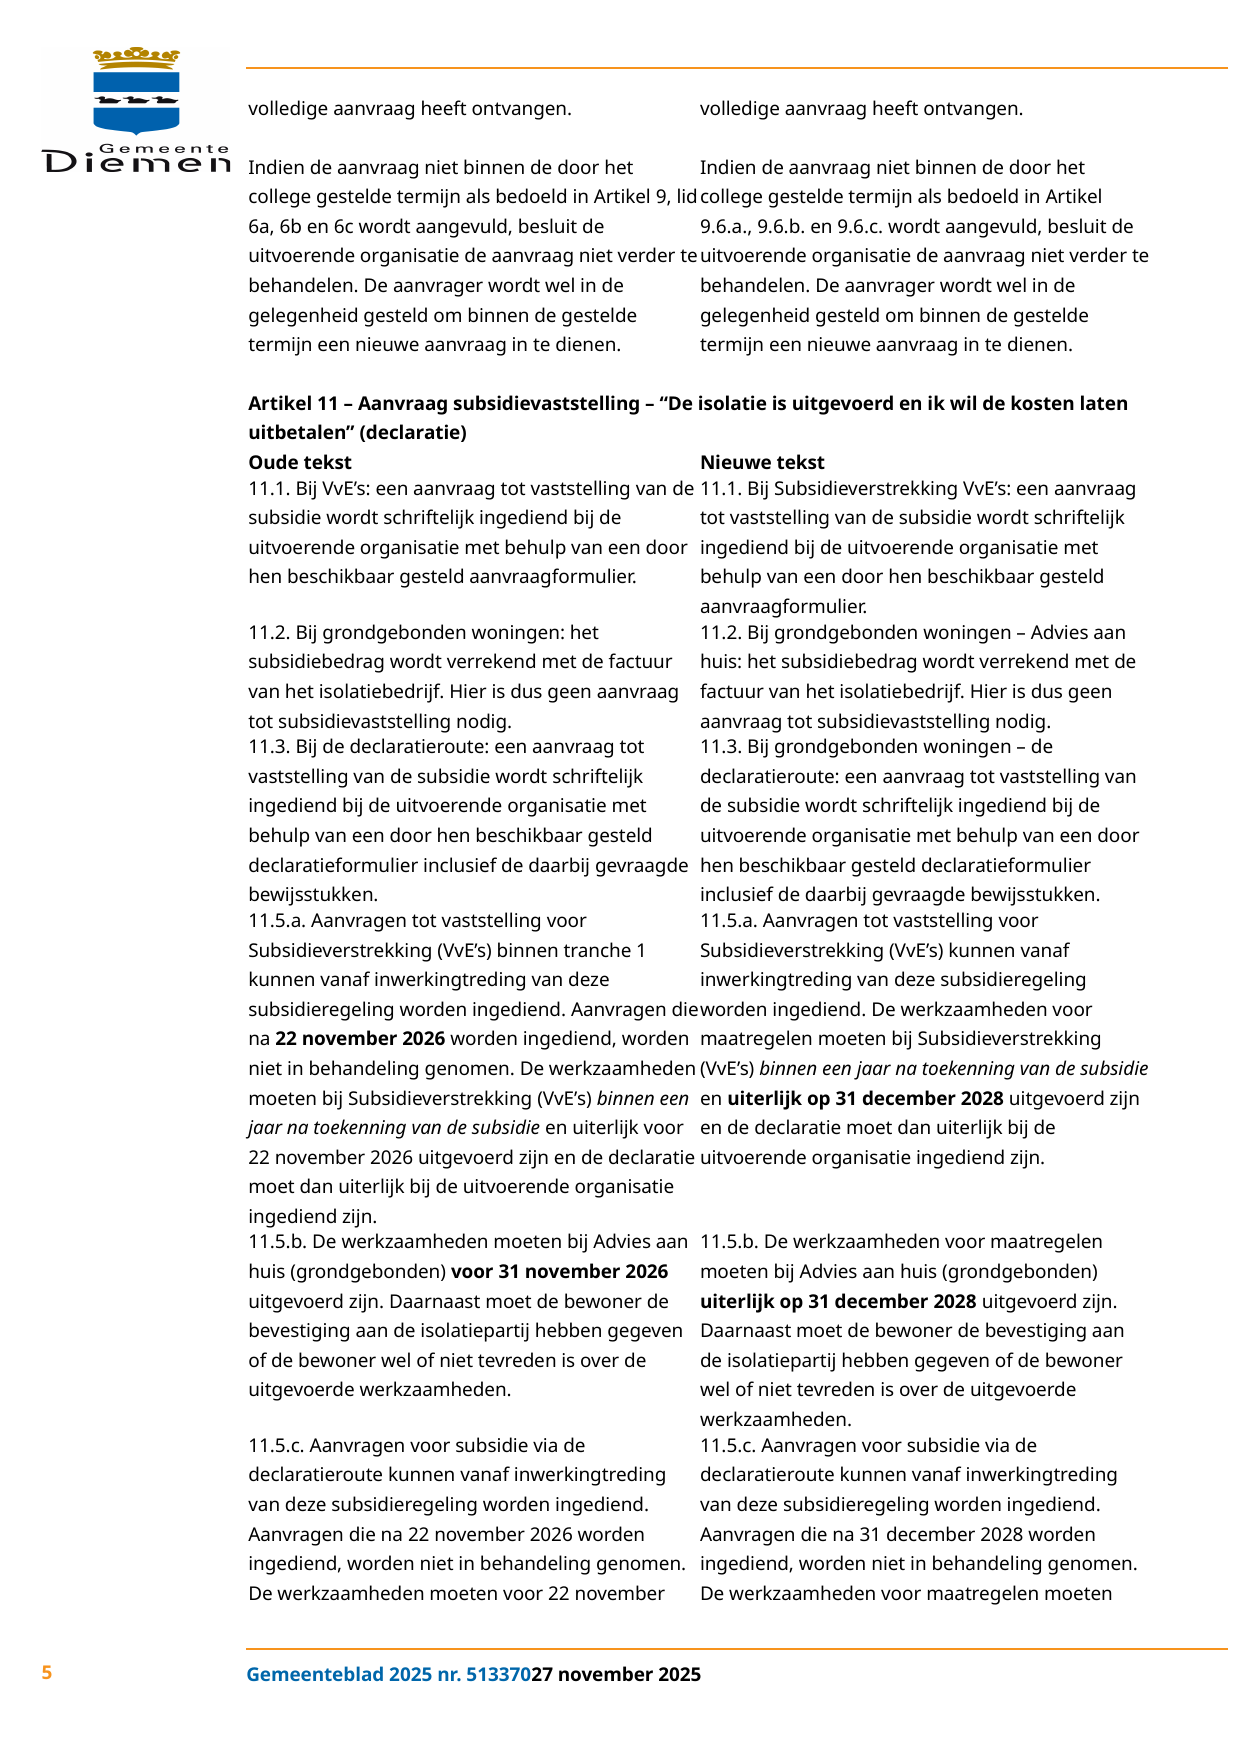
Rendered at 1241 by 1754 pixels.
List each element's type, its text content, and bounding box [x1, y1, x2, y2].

table_header Oude tekst [248, 449, 700, 475]
table_cell 11.1. Bij Subsidieverstrekking VvE’s: een aanvraag tot vaststelling van de subsidie wordt schriftelijk ingediend bij de uitvoerende organisatie met behulp van een door hen beschikbaar gesteld aanvraagformulier. [700, 475, 1152, 619]
text Artikel 11 – Aanvraag subsidievaststelling – “De isolatie is uitgevoerd en ik wil de kosten laten uitbetalen” (declaratie) [248, 390, 1152, 445]
table_cell 11.5.c. Aanvragen voor subsidie via de declaratieroute kunnen vanaf inwerkingtreding van deze subsidieregeling worden ingediend. Aanvragen die na 31 december 2028 worden ingediend, worden niet in behandeling genomen. De werkzaamheden voor maatregelen moeten [700, 1432, 1152, 1606]
table_cell 11.5.a. Aanvragen tot vaststelling voor Subsidieverstrekking (VvE’s) kunnen vanaf inwerkingtreding van deze subsidieregeling worden ingediend. De werkzaamheden voor maatregelen moeten bij Subsidieverstrekking (VvE’s) binnen een jaar na toekenning van de subsidie en uiterlijk op 31 december 2028 uitgevoerd zijn en de declaratie moet dan uiterlijk bij de uitvoerende organisatie ingediend zijn. [700, 907, 1152, 1229]
table_cell 11.2. Bij grondgebonden woningen: het subsidiebedrag wordt verrekend met de factuur van het isolatiebedrijf. Hier is dus geen aanvraag tot subsidievaststelling nodig. [248, 619, 700, 733]
table_cell 11.5.c. Aanvragen voor subsidie via de declaratieroute kunnen vanaf inwerkingtreding van deze subsidieregeling worden ingediend. Aanvragen die na 22 november 2026 worden ingediend, worden niet in behandeling genomen. De werkzaamheden moeten voor 22 november [248, 1432, 700, 1606]
table_header Nieuwe tekst [700, 449, 1152, 475]
table_cell volledige aanvraag heeft ontvangen. Indien de aanvraag niet binnen de door het college gestelde termijn als bedoeld in Artikel 9, lid 6a, 6b en 6c wordt aangevuld, besluit de uitvoerende organisatie de aanvraag niet verder te behandelen. De aanvrager wordt wel in de gelegenheid gesteld om binnen de gestelde termijn een nieuwe aanvraag in te dienen. [248, 95, 700, 357]
table_cell 11.5.a. Aanvragen tot vaststelling voor Subsidieverstrekking (VvE’s) binnen tranche 1 kunnen vanaf inwerkingtreding van deze subsidieregeling worden ingediend. Aanvragen die na 22 november 2026 worden ingediend, worden niet in behandeling genomen. De werkzaamheden moeten bij Subsidieverstrekking (VvE’s) binnen een jaar na toekenning van de subsidie en uiterlijk voor 22 november 2026 uitgevoerd zijn en de declaratie moet dan uiterlijk bij de uitvoerende organisatie ingediend zijn. [248, 907, 700, 1229]
table_cell 11.5.b. De werkzaamheden moeten bij Advies aan huis (grondgebonden) voor 31 november 2026 uitgevoerd zijn. Daarnaast moet de bewoner de bevestiging aan de isolatiepartij hebben gegeven of de bewoner wel of niet tevreden is over de uitgevoerde werkzaamheden. [248, 1229, 700, 1432]
picture [41, 47, 231, 172]
table_cell 11.5.b. De werkzaamheden voor maatregelen moeten bij Advies aan huis (grondgebonden) uiterlijk op 31 december 2028 uitgevoerd zijn. Daarnaast moet de bewoner de bevestiging aan de isolatiepartij hebben gegeven of de bewoner wel of niet tevreden is over de uitgevoerde werkzaamheden. [700, 1229, 1152, 1432]
table_cell 11.3. Bij grondgebonden woningen – de declaratieroute: een aanvraag tot vaststelling van de subsidie wordt schriftelijk ingediend bij de uitvoerende organisatie met behulp van een door hen beschikbaar gesteld declaratieformulier inclusief de daarbij gevraagde bewijsstukken. [700, 734, 1152, 907]
table_cell 11.3. Bij de declaratieroute: een aanvraag tot vaststelling van de subsidie wordt schriftelijk ingediend bij de uitvoerende organisatie met behulp van een door hen beschikbaar gesteld declaratieformulier inclusief de daarbij gevraagde bewijsstukken. [248, 734, 700, 907]
table_cell volledige aanvraag heeft ontvangen. Indien de aanvraag niet binnen de door het college gestelde termijn als bedoeld in Artikel 9.6.a., 9.6.b. en 9.6.c. wordt aangevuld, besluit de uitvoerende organisatie de aanvraag niet verder te behandelen. De aanvrager wordt wel in de gelegenheid gesteld om binnen de gestelde termijn een nieuwe aanvraag in te dienen. [700, 95, 1152, 357]
table_cell 11.2. Bij grondgebonden woningen – Advies aan huis: het subsidiebedrag wordt verrekend met de factuur van het isolatiebedrijf. Hier is dus geen aanvraag tot subsidievaststelling nodig. [700, 619, 1152, 733]
table_cell 11.1. Bij VvE’s: een aanvraag tot vaststelling van de subsidie wordt schriftelijk ingediend bij de uitvoerende organisatie met behulp van een door hen beschikbaar gesteld aanvraagformulier. [248, 475, 700, 619]
